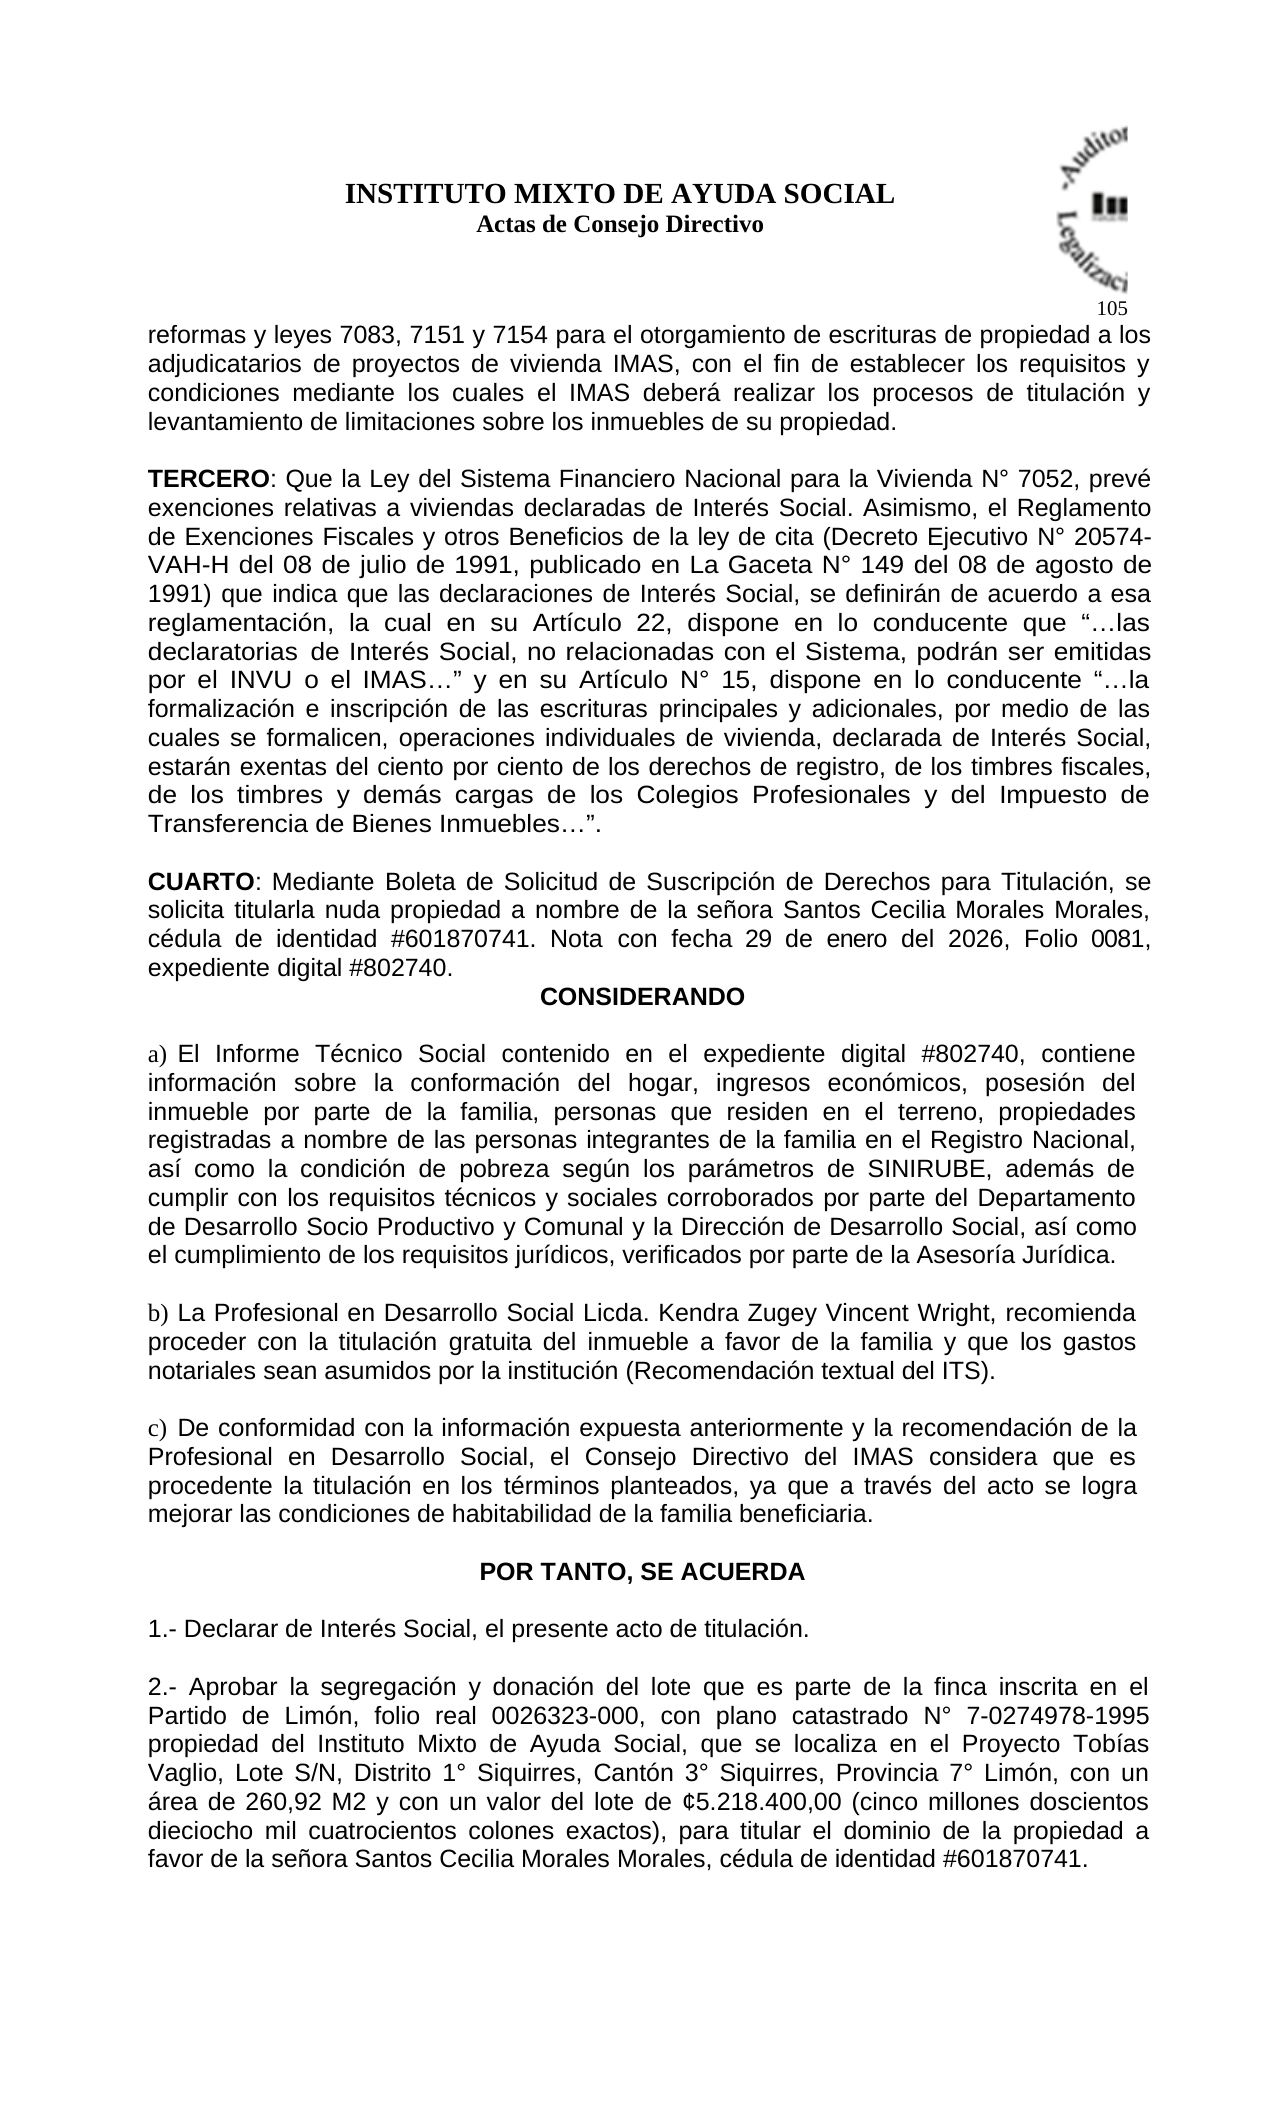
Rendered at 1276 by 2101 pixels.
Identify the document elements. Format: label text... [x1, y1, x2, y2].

text 2.- Aprobar la segregación y donación del lote que es parte de la finca inscrita en el Partido de Limón, folio real 0026323-000, con plano catastrado N° 7-0274978-1995 propiedad del Instituto Mixto de Ayuda Social, que se localiza en el Proyecto Tobías Vaglio, Lote S/N, Distrito 1° Siquirres, Cantón 3° Siquirres, Provincia 7° Limón, con un área de 260,92 M2 y con un valor del lote de ¢5.218.400,00 (cinco millones doscientos dieciocho mil cuatrocientos colones exactos), para titular el dominio de la propiedad a favor de la señora Santos Cecilia Morales Morales, cédula de identidad #601870741. [148, 1672, 1152, 1873]
list De conformidad con la información expuesta anteriormente y la recomendación de la Profesional en Desarrollo Social, el Consejo Directivo del IMAS considera que es procedente la titulación en los términos planteados, ya que a través del acto se logra mejorar las condiciones de habitabilidad de la familia beneficiaria. [148, 1413, 1137, 1528]
text CUARTO: Mediante Boleta de Solicitud de Suscripción de Derechos para Titulación, se solicita titularla nuda propiedad a nombre de la señora Santos Cecilia Morales Morales, cédula de identidad #601870741. Nota con fecha 29 de enero del 2026, Folio 0081, expediente digital #802740. [148, 867, 1152, 982]
text 1.- Declarar de Interés Social, el presente acto de titulación. [148, 1614, 1152, 1643]
text reformas y leyes 7083, 7151 y 7154 para el otorgamiento de escrituras de propiedad a los adjudicatarios de proyectos de vivienda IMAS, con el fin de establecer los requisitos y condiciones mediante los cuales el IMAS deberá realizar los procesos de titulación y levantamiento de limitaciones sobre los inmuebles de su propiedad. [148, 320, 1152, 435]
list La Profesional en Desarrollo Social Licda. Kendra Zugey Vincent Wright, recomienda proceder con la titulación gratuita del inmueble a favor de la familia y que los gastos notariales sean asumidos por la institución (Recomendación textual del ITS). [148, 1298, 1137, 1384]
text TERCERO: Que la Ley del Sistema Financiero Nacional para la Vivienda N° 7052, prevé exenciones relativas a viviendas declaradas de Interés Social. Asimismo, el Reglamento de Exenciones Fiscales y otros Beneficios de la ley de cita (Decreto Ejecutivo N° 20574- VAH-H del 08 de julio de 1991, publicado en La Gaceta N° 149 del 08 de agosto de 1991) que indica que las declaraciones de Interés Social, se definirán de acuerdo a esa reglamentación, la cual en su Artículo 22, dispone en lo conducente que “…las declaratorias de Interés Social, no relacionadas con el Sistema, podrán ser emitidas por el INVU o el IMAS…” y en su Artículo N° 15, dispone en lo conducente “…la formalización e inscripción de las escrituras principales y adicionales, por medio de las cuales se formalicen, operaciones individuales de vivienda, declarada de Interés Social, estarán exentas del ciento por ciento de los derechos de registro, de los timbres fiscales, de los timbres y demás cargas de los Colegios Profesionales y del Impuesto de Transferencia de Bienes Inmuebles…”. [148, 464, 1152, 838]
list CONSIDERANDO [148, 982, 1137, 1010]
list El Informe Técnico Social contenido en el expediente digital #802740, contiene información sobre la conformación del hogar, ingresos económicos, posesión del inmueble por parte de la familia, personas que residen en el terreno, propiedades registradas a nombre de las personas integrantes de la familia en el Registro Nacional, así como la condición de pobreza según los parámetros de SINIRUBE, además de cumplir con los requisitos técnicos y sociales corroborados por parte del Departamento de Desarrollo Socio Productivo y Comunal y la Dirección de Desarrollo Social, así como el cumplimiento de los requisitos jurídicos, verificados por parte de la Asesoría Jurídica. [148, 1039, 1137, 1269]
list POR TANTO, SE ACUERDA [148, 1557, 1137, 1586]
